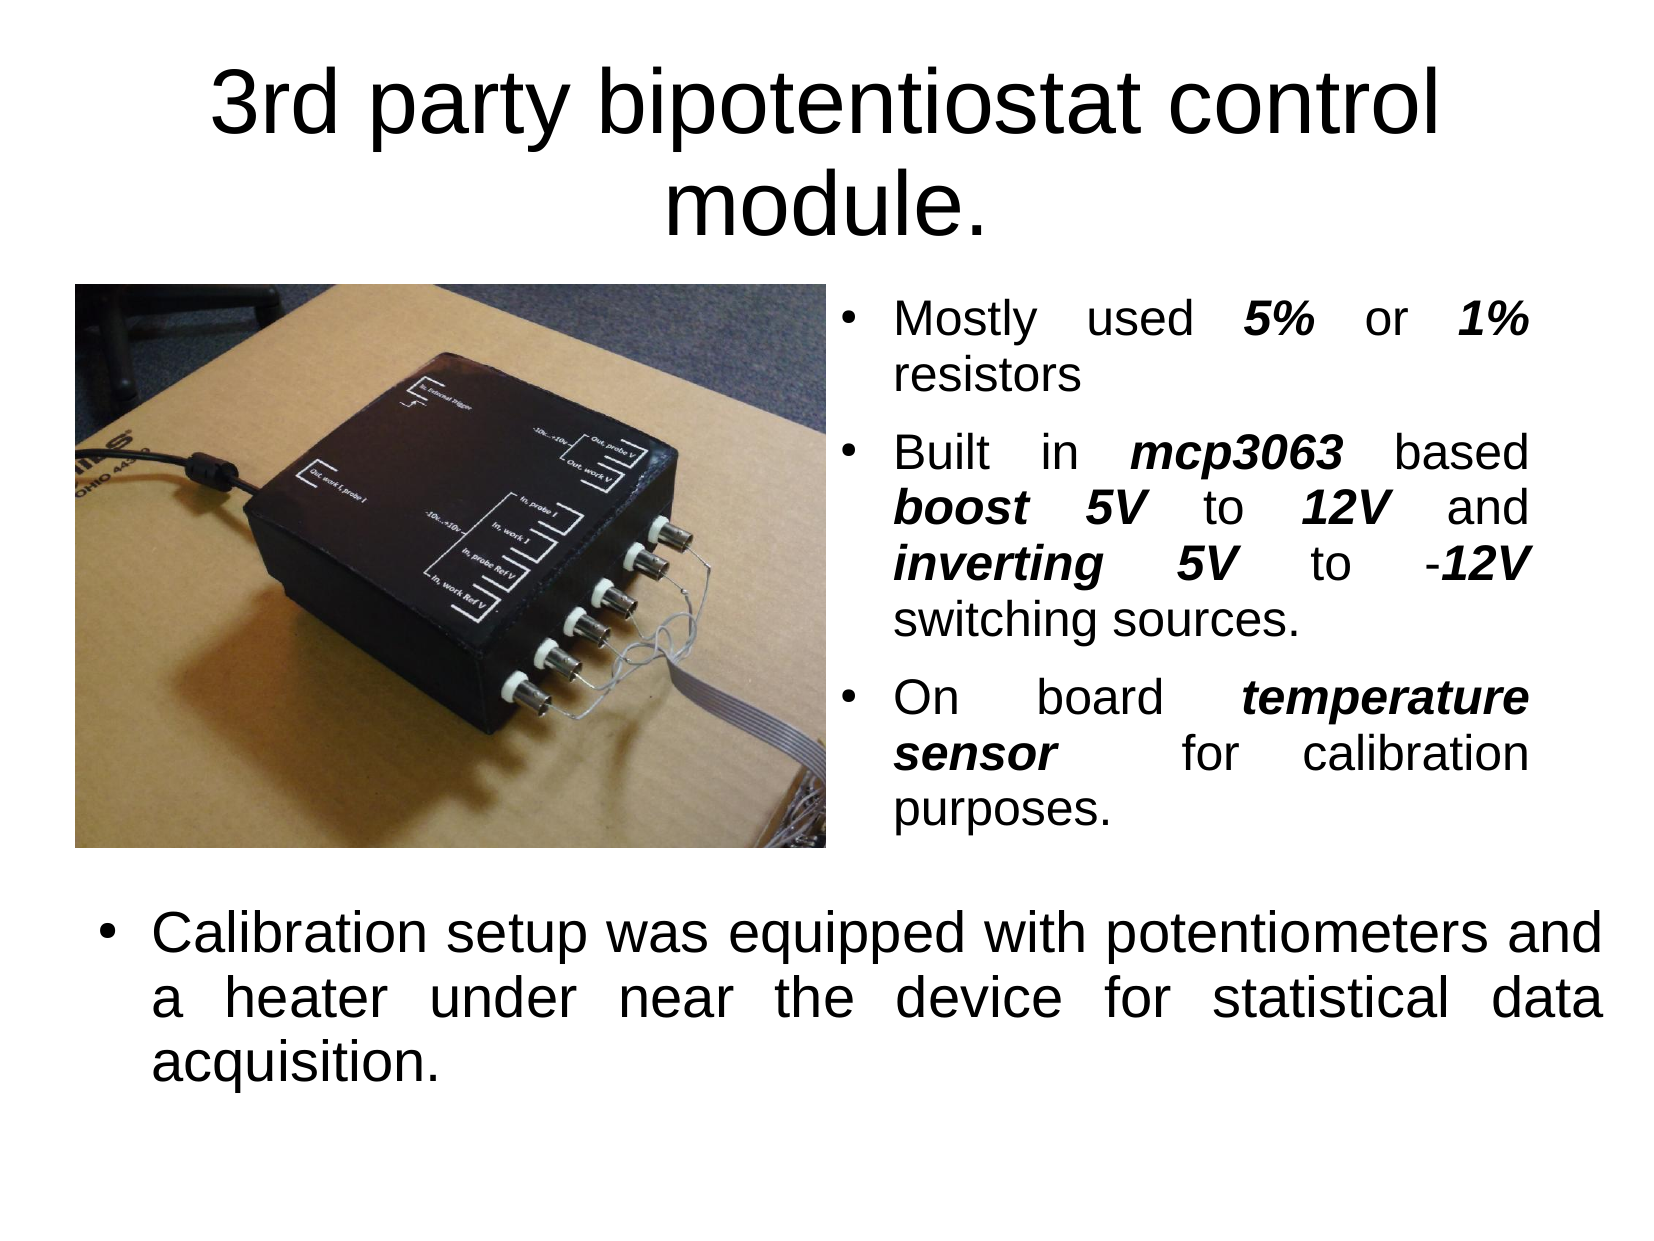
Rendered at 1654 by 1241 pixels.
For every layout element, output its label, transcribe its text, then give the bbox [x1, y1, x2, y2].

list Mostly used 5% or 1% resistors Built in mcp3063 based boost 5V to 12V and inverting 5V to -12V switching sources. On board temperature sensor for calibration purposes. [840, 290, 1531, 841]
list Calibration setup was equipped with potentiometers and a heater under near the device for statistical data acquisition. [90, 900, 1606, 1096]
title 3rd party bipotentiostat control module. [82, 49, 1571, 257]
picture [75, 284, 826, 848]
